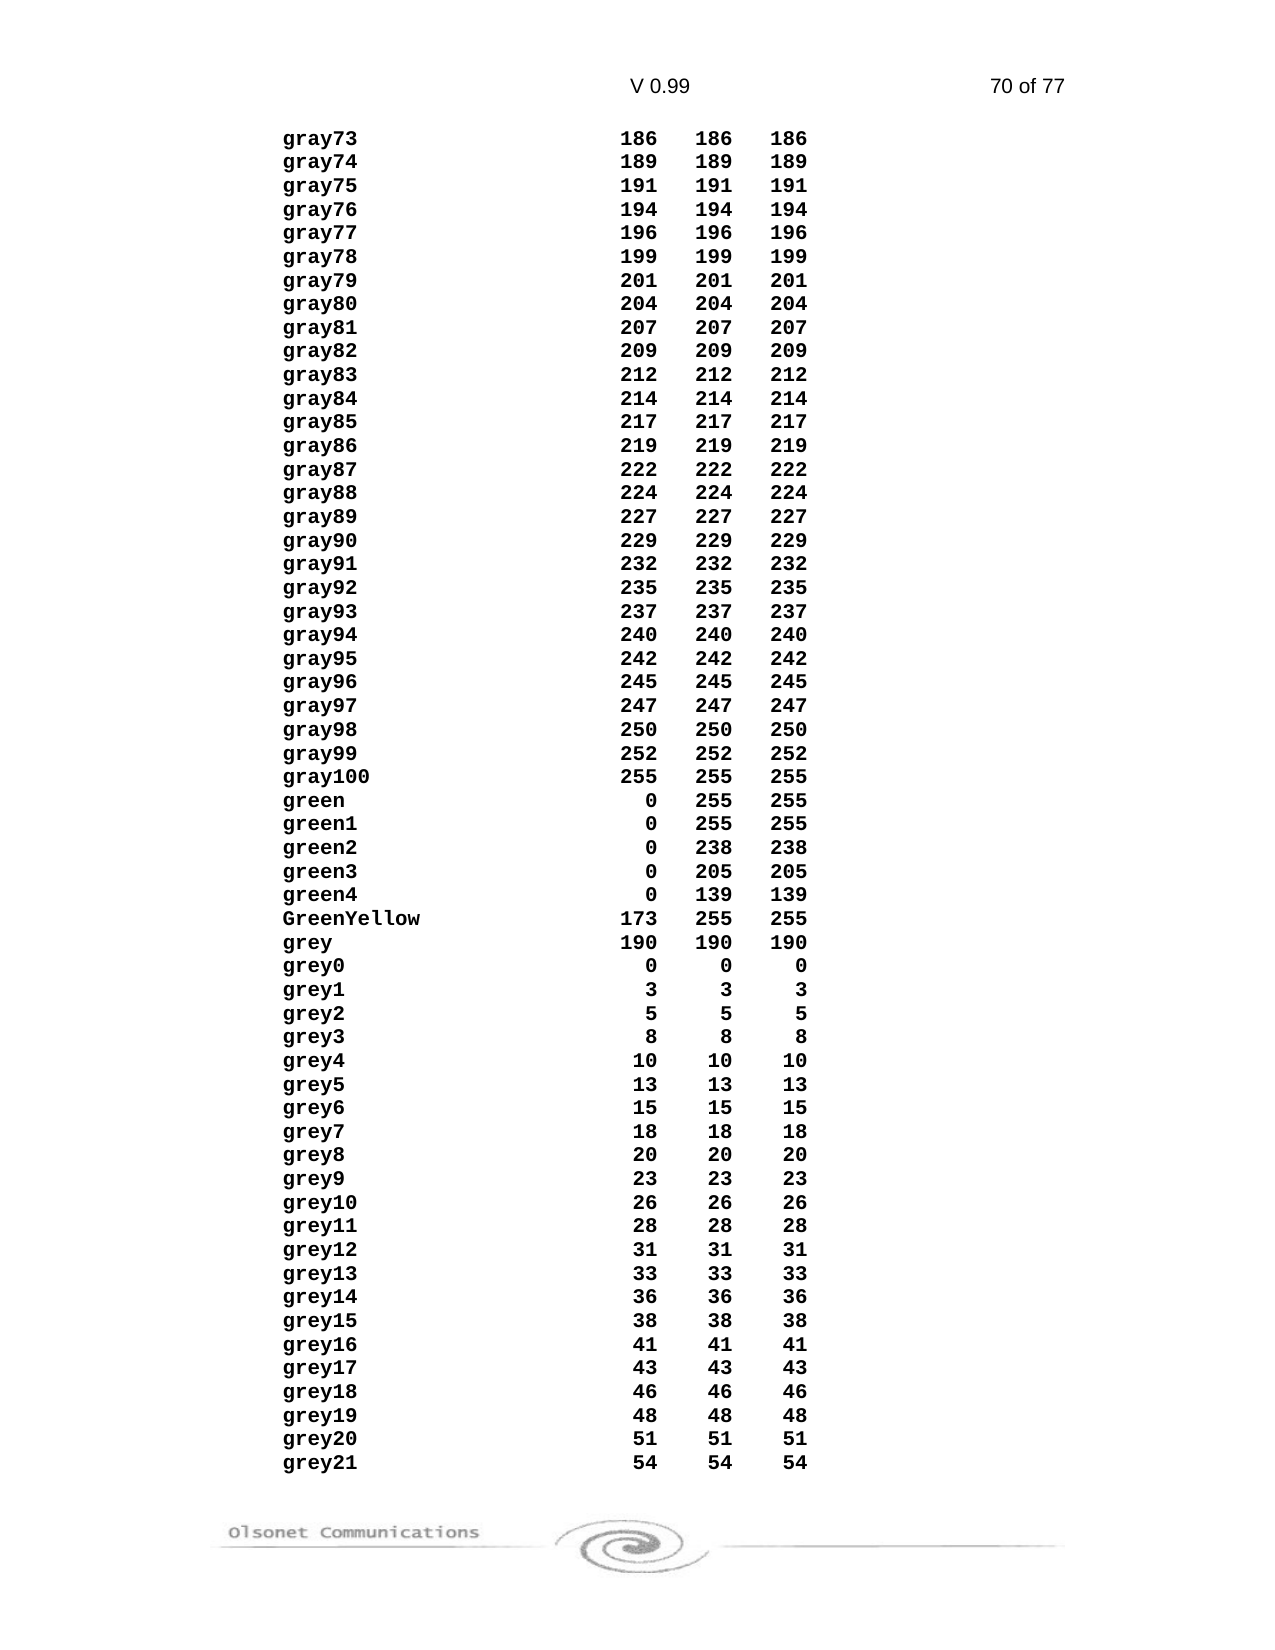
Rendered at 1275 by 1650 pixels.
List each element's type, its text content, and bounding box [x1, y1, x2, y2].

text grey19 48 48 48 [282, 1404, 1065, 1428]
text green 0 255 255 [282, 790, 1065, 813]
text gray98 250 250 250 [282, 719, 1065, 742]
text grey0 0 0 0 [282, 955, 1065, 979]
text grey15 38 38 38 [282, 1310, 1065, 1334]
text gray82 209 209 209 [282, 341, 1065, 364]
text grey6 15 15 15 [282, 1097, 1065, 1121]
text gray74 189 189 189 [282, 151, 1065, 175]
text gray84 214 214 214 [282, 388, 1065, 411]
text gray94 240 240 240 [282, 624, 1065, 648]
text gray75 191 191 191 [282, 175, 1065, 199]
text gray76 194 194 194 [282, 199, 1065, 222]
text GreenYellow 173 255 255 [282, 908, 1065, 932]
text gray92 235 235 235 [282, 577, 1065, 601]
text grey4 10 10 10 [282, 1050, 1065, 1073]
text grey17 43 43 43 [282, 1357, 1065, 1381]
picture [210, 1504, 1065, 1596]
text green1 0 255 255 [282, 813, 1065, 837]
text grey5 13 13 13 [282, 1073, 1065, 1097]
text grey7 18 18 18 [282, 1121, 1065, 1144]
text gray78 199 199 199 [282, 246, 1065, 269]
text gray97 247 247 247 [282, 695, 1065, 719]
text gray77 196 196 196 [282, 222, 1065, 246]
text green3 0 205 205 [282, 861, 1065, 884]
text grey3 8 8 8 [282, 1026, 1065, 1050]
text green2 0 238 238 [282, 837, 1065, 861]
text grey9 23 23 23 [282, 1168, 1065, 1192]
text grey13 33 33 33 [282, 1263, 1065, 1286]
text grey11 28 28 28 [282, 1215, 1065, 1239]
text grey 190 190 190 [282, 932, 1065, 955]
text green4 0 139 139 [282, 884, 1065, 908]
text gray83 212 212 212 [282, 364, 1065, 388]
text gray95 242 242 242 [282, 648, 1065, 672]
text grey10 26 26 26 [282, 1192, 1065, 1215]
text grey1 3 3 3 [282, 979, 1065, 1003]
text grey16 41 41 41 [282, 1334, 1065, 1357]
text gray96 245 245 245 [282, 672, 1065, 695]
text grey20 51 51 51 [282, 1428, 1065, 1452]
text gray88 224 224 224 [282, 482, 1065, 506]
text grey21 54 54 54 [282, 1452, 1065, 1476]
text gray91 232 232 232 [282, 553, 1065, 577]
text grey8 20 20 20 [282, 1144, 1065, 1168]
text gray89 227 227 227 [282, 506, 1065, 530]
text gray73 186 186 186 [282, 128, 1065, 151]
text gray79 201 201 201 [282, 269, 1065, 293]
text gray93 237 237 237 [282, 601, 1065, 624]
text gray90 229 229 229 [282, 530, 1065, 553]
text grey2 5 5 5 [282, 1003, 1065, 1026]
text grey12 31 31 31 [282, 1239, 1065, 1263]
text gray99 252 252 252 [282, 742, 1065, 766]
text grey18 46 46 46 [282, 1381, 1065, 1404]
text gray85 217 217 217 [282, 411, 1065, 435]
text gray87 222 222 222 [282, 459, 1065, 482]
text gray86 219 219 219 [282, 435, 1065, 459]
text gray80 204 204 204 [282, 293, 1065, 317]
text grey14 36 36 36 [282, 1286, 1065, 1310]
text gray81 207 207 207 [282, 317, 1065, 341]
text gray100 255 255 255 [282, 766, 1065, 790]
